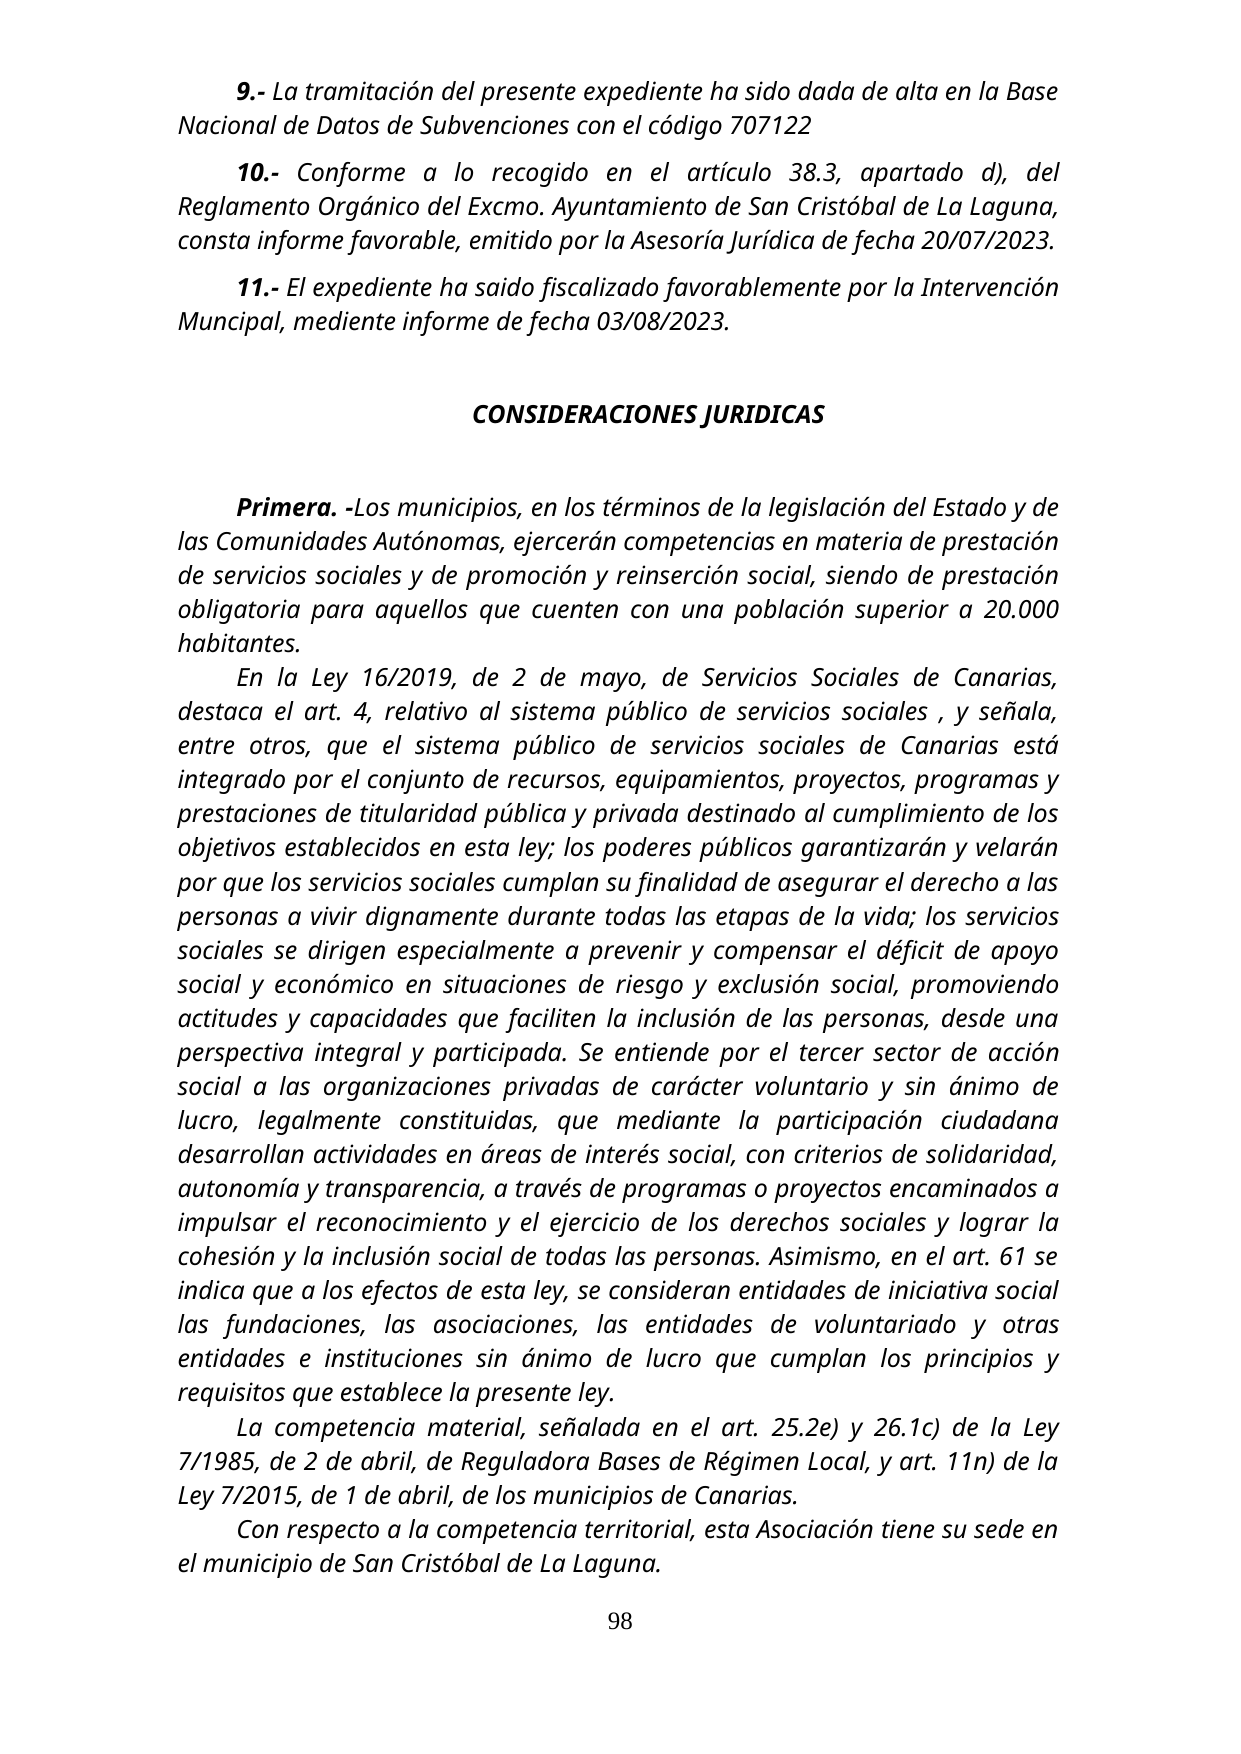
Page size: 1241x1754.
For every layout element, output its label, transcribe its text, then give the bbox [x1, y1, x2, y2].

text Primera. -Los municipios, en los términos de la legislación del Estado y de las Comunidades Autónomas, ejercerán competencias en materia de prestación de servicios sociales y de promoción y reinserción social, siendo de prestación obligatoria para aquellos que cuenten con una población superior a 20.000 habitantes. [177, 489, 1063, 660]
text 10.- Conforme a lo recogido en el artículo 38.3, apartado d), del Reglamento Orgánico del Excmo. Ayuntamiento de San Cristóbal de La Laguna, consta informe favorable, emitido por la Asesoría Jurídica de fecha 20/07/2023. [177, 154, 1063, 257]
text 11.- El expediente ha saido fiscalizado favorablemente por la Intervención Muncipal, mediente informe de fecha 03/08/2023. [177, 269, 1063, 337]
text Con respecto a la competencia territorial, esta Asociación tiene su sede en el municipio de San Cristóbal de La Laguna. [177, 1511, 1063, 1579]
text CONSIDERACIONES JURIDICAS [177, 396, 1063, 430]
text La competencia material, señalada en el art. 25.2e) y 26.1c) de la Ley 7/1985, de 2 de abril, de Reguladora Bases de Régimen Local, y art. 11n) de la Ley 7/2015, de 1 de abril, de los municipios de Canarias. [177, 1409, 1063, 1511]
text 9.- La tramitación del presente expediente ha sido dada de alta en la Base Nacional de Datos de Subvenciones con el código 707122 [177, 74, 1063, 142]
text En la Ley 16/2019, de 2 de mayo, de Servicios Sociales de Canarias, destaca el art. 4, relativo al sistema público de servicios sociales , y señala, entre otros, que el sistema público de servicios sociales de Canarias está integrado por el conjunto de recursos, equipamientos, proyectos, programas y prestaciones de titularidad pública y privada destinado al cumplimiento de los objetivos establecidos en esta ley; los poderes públicos garantizarán y velarán por que los servicios sociales cumplan su finalidad de asegurar el derecho a las personas a vivir dignamente durante todas las etapas de la vida; los servicios sociales se dirigen especialmente a prevenir y compensar el déficit de apoyo social y económico en situaciones de riesgo y exclusión social, promoviendo actitudes y capacidades que faciliten la inclusión de las personas, desde una perspectiva integral y participada. Se entiende por el tercer sector de acción social a las organizaciones privadas de carácter voluntario y sin ánimo de lucro, legalmente constituidas, que mediante la participación ciudadana desarrollan actividades en áreas de interés social, con criterios de solidaridad, autonomía y transparencia, a través de programas o proyectos encaminados a impulsar el reconocimiento y el ejercicio de los derechos sociales y lograr la cohesión y la inclusión social de todas las personas. Asimismo, en el art. 61 se indica que a los efectos de esta ley, se consideran entidades de iniciativa social las fundaciones, las asociaciones, las entidades de voluntariado y otras entidades e instituciones sin ánimo de lucro que cumplan los principios y requisitos que establece la presente ley. [177, 660, 1063, 1409]
